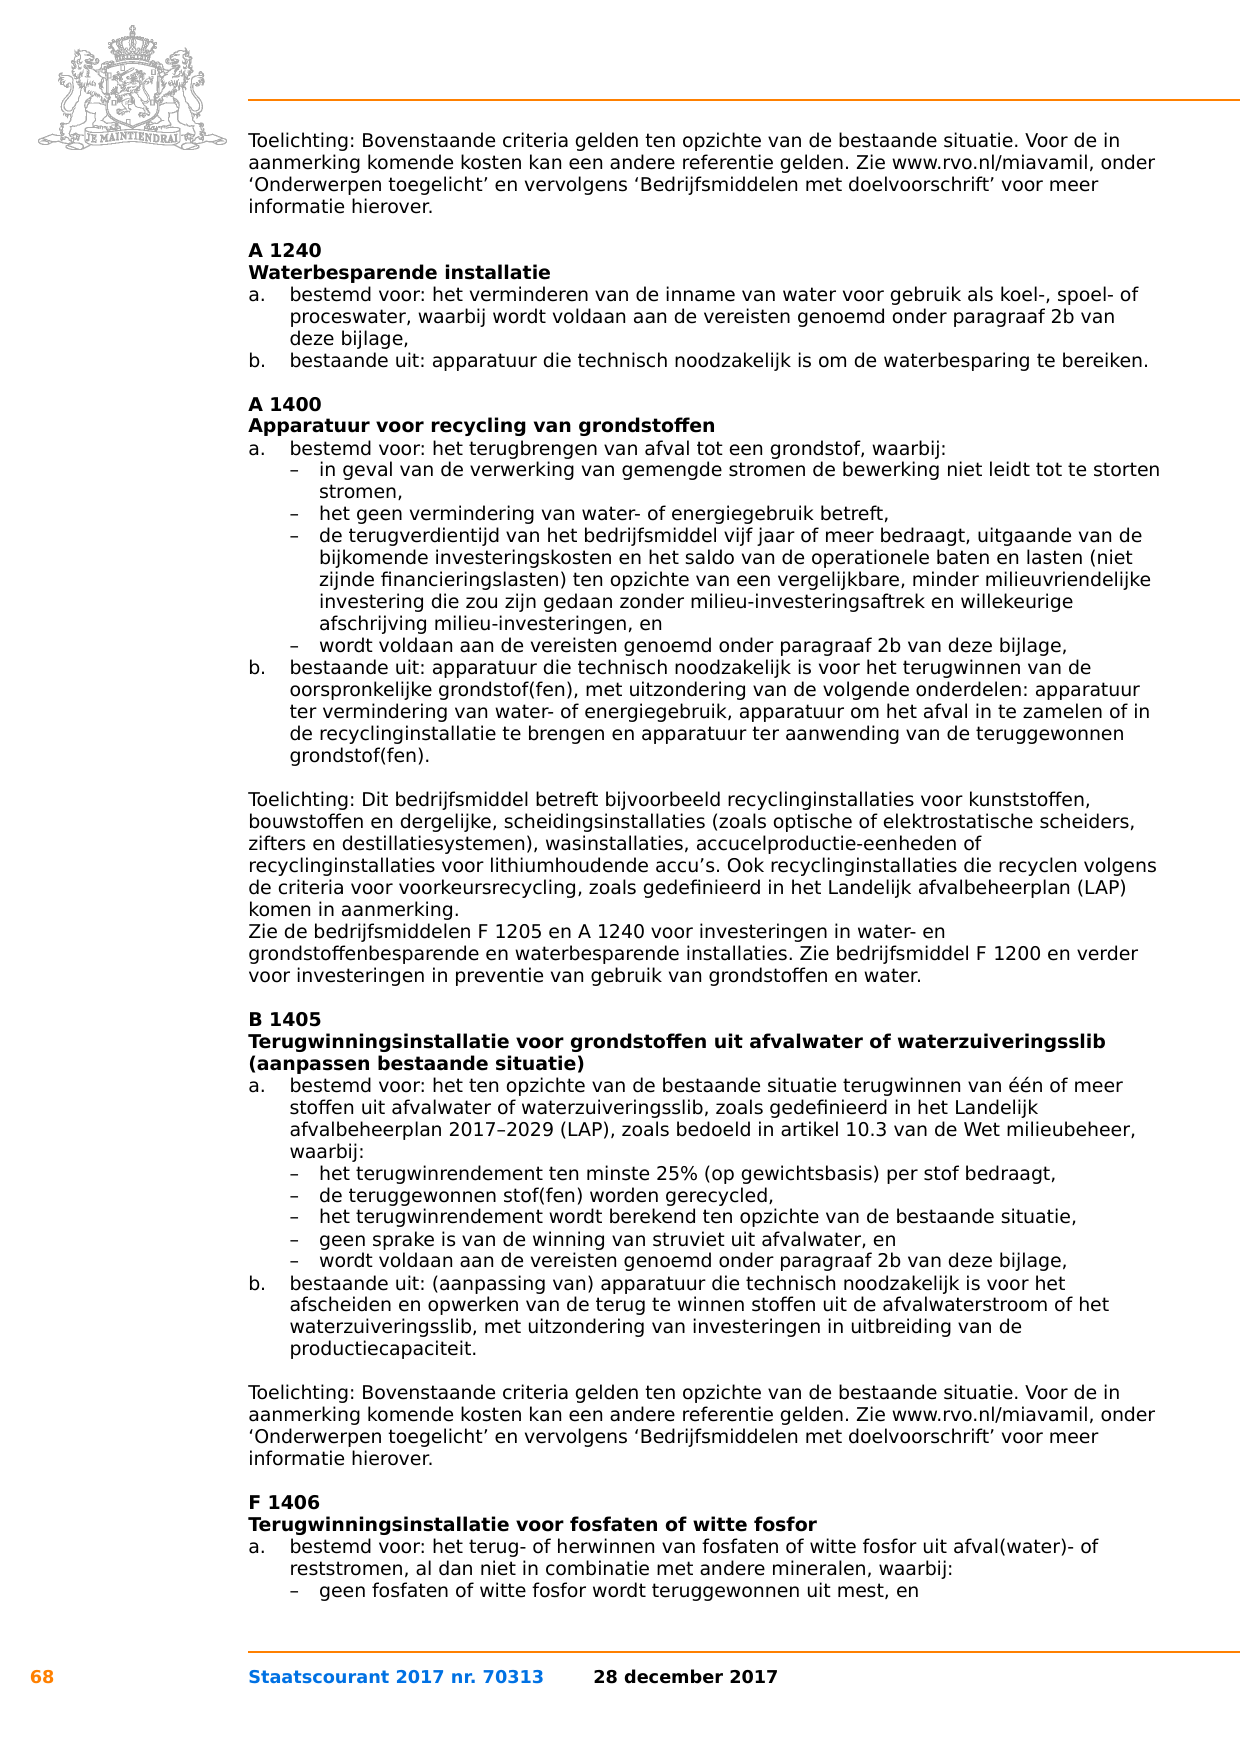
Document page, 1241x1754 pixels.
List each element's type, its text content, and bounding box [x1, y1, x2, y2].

text b. bestaande uit: (aanpassing van) apparatuur die technisch noodzakelijk is voor het afscheiden en opwerken van de terug te winnen stoffen uit de afvalwaterstroom of het waterzuiveringsslib, met uitzondering van investeringen in uitbreiding van de productiecapaciteit. [248, 1272, 1163, 1360]
text Apparatuur voor recycling van grondstoffen [248, 415, 1163, 437]
picture [38, 25, 227, 150]
text Terugwinningsinstallatie voor grondstoffen uit afvalwater of waterzuiveringsslib (aanpassen bestaande situatie) [248, 1031, 1163, 1074]
text a. bestemd voor: het terugbrengen van afval tot een grondstof, waarbij: [248, 437, 1163, 459]
text – wordt voldaan aan de vereisten genoemd onder paragraaf 2b van deze bijlage, [289, 635, 1163, 657]
text A 1400 [248, 393, 1163, 415]
text Toelichting: Dit bedrijfsmiddel betreft bijvoorbeeld recyclinginstallaties voor kunststoffen, bouwstoffen en dergelijke, scheidingsinstallaties (zoals optische of elektrostatische scheiders, zifters en destillatiesystemen), wasinstallaties, accucelproductie-eenheden of recyclinginstallaties voor lithiumhoudende accu’s. Ook recyclinginstallaties die recyclen volgens de criteria voor voorkeursrecycling, zoals gedefinieerd in het Landelijk afvalbeheerplan (LAP) komen in aanmerking. [248, 789, 1163, 921]
text Zie de bedrijfsmiddelen F 1205 en A 1240 voor investeringen in water- en grondstoffenbesparende en waterbesparende installaties. Zie bedrijfsmiddel F 1200 en verder voor investeringen in preventie van gebruik van grondstoffen en water. [248, 921, 1163, 987]
text Terugwinningsinstallatie voor fosfaten of witte fosfor [248, 1514, 1163, 1536]
text Waterbesparende installatie [248, 262, 1163, 284]
text F 1406 [248, 1492, 1163, 1514]
text B 1405 [248, 1009, 1163, 1031]
text – het terugwinrendement ten minste 25% (op gewichtsbasis) per stof bedraagt, [289, 1162, 1163, 1184]
text – het terugwinrendement wordt berekend ten opzichte van de bestaande situatie, [289, 1206, 1163, 1228]
text a. bestemd voor: het verminderen van de inname van water voor gebruik als koel-, spoel- of proceswater, waarbij wordt voldaan aan de vereisten genoemd onder paragraaf 2b van deze bijlage, [248, 284, 1163, 349]
text – het geen vermindering van water- of energiegebruik betreft, [289, 503, 1163, 525]
text a. bestemd voor: het ten opzichte van de bestaande situatie terugwinnen van één of meer stoffen uit afvalwater of waterzuiveringsslib, zoals gedefinieerd in het Landelijk afvalbeheerplan 2017–2029 (LAP), zoals bedoeld in artikel 10.3 van de Wet milieubeheer, waarbij: [248, 1074, 1163, 1162]
text – de terugverdientijd van het bedrijfsmiddel vijf jaar of meer bedraagt, uitgaande van de bijkomende investeringskosten en het saldo van de operationele baten en lasten (niet zijnde financieringslasten) ten opzichte van een vergelijkbare, minder milieuvriendelijke investering die zou zijn gedaan zonder milieu-investeringsaftrek en willekeurige afschrijving milieu-investeringen, en [289, 525, 1163, 635]
text Toelichting: Bovenstaande criteria gelden ten opzichte van de bestaande situatie. Voor de in aanmerking komende kosten kan een andere referentie gelden. Zie www.rvo.nl/miavamil, onder ‘Onderwerpen toegelicht’ en vervolgens ‘Bedrijfsmiddelen met doelvoorschrift’ voor meer informatie hierover. [248, 130, 1163, 218]
text – geen sprake is van de winning van struviet uit afvalwater, en [289, 1228, 1163, 1250]
text a. bestemd voor: het terug- of herwinnen van fosfaten of witte fosfor uit afval(water)- of reststromen, al dan niet in combinatie met andere mineralen, waarbij: [248, 1536, 1163, 1580]
text – wordt voldaan aan de vereisten genoemd onder paragraaf 2b van deze bijlage, [289, 1250, 1163, 1272]
text A 1240 [248, 240, 1163, 262]
text Toelichting: Bovenstaande criteria gelden ten opzichte van de bestaande situatie. Voor de in aanmerking komende kosten kan een andere referentie gelden. Zie www.rvo.nl/miavamil, onder ‘Onderwerpen toegelicht’ en vervolgens ‘Bedrijfsmiddelen met doelvoorschrift’ voor meer informatie hierover. [248, 1382, 1163, 1470]
text – in geval van de verwerking van gemengde stromen de bewerking niet leidt tot te storten stromen, [289, 459, 1163, 503]
text – geen fosfaten of witte fosfor wordt teruggewonnen uit mest, en [289, 1580, 1163, 1602]
text b. bestaande uit: apparatuur die technisch noodzakelijk is voor het terugwinnen van de oorspronkelijke grondstof(fen), met uitzondering van de volgende onderdelen: apparatuur ter vermindering van water- of energiegebruik, apparatuur om het afval in te zamelen of in de recyclinginstallatie te brengen en apparatuur ter aanwending van de teruggewonnen grondstof(fen). [248, 657, 1163, 767]
text b. bestaande uit: apparatuur die technisch noodzakelijk is om de waterbesparing te bereiken. [248, 349, 1163, 372]
text – de teruggewonnen stof(fen) worden gerecycled, [289, 1184, 1163, 1206]
